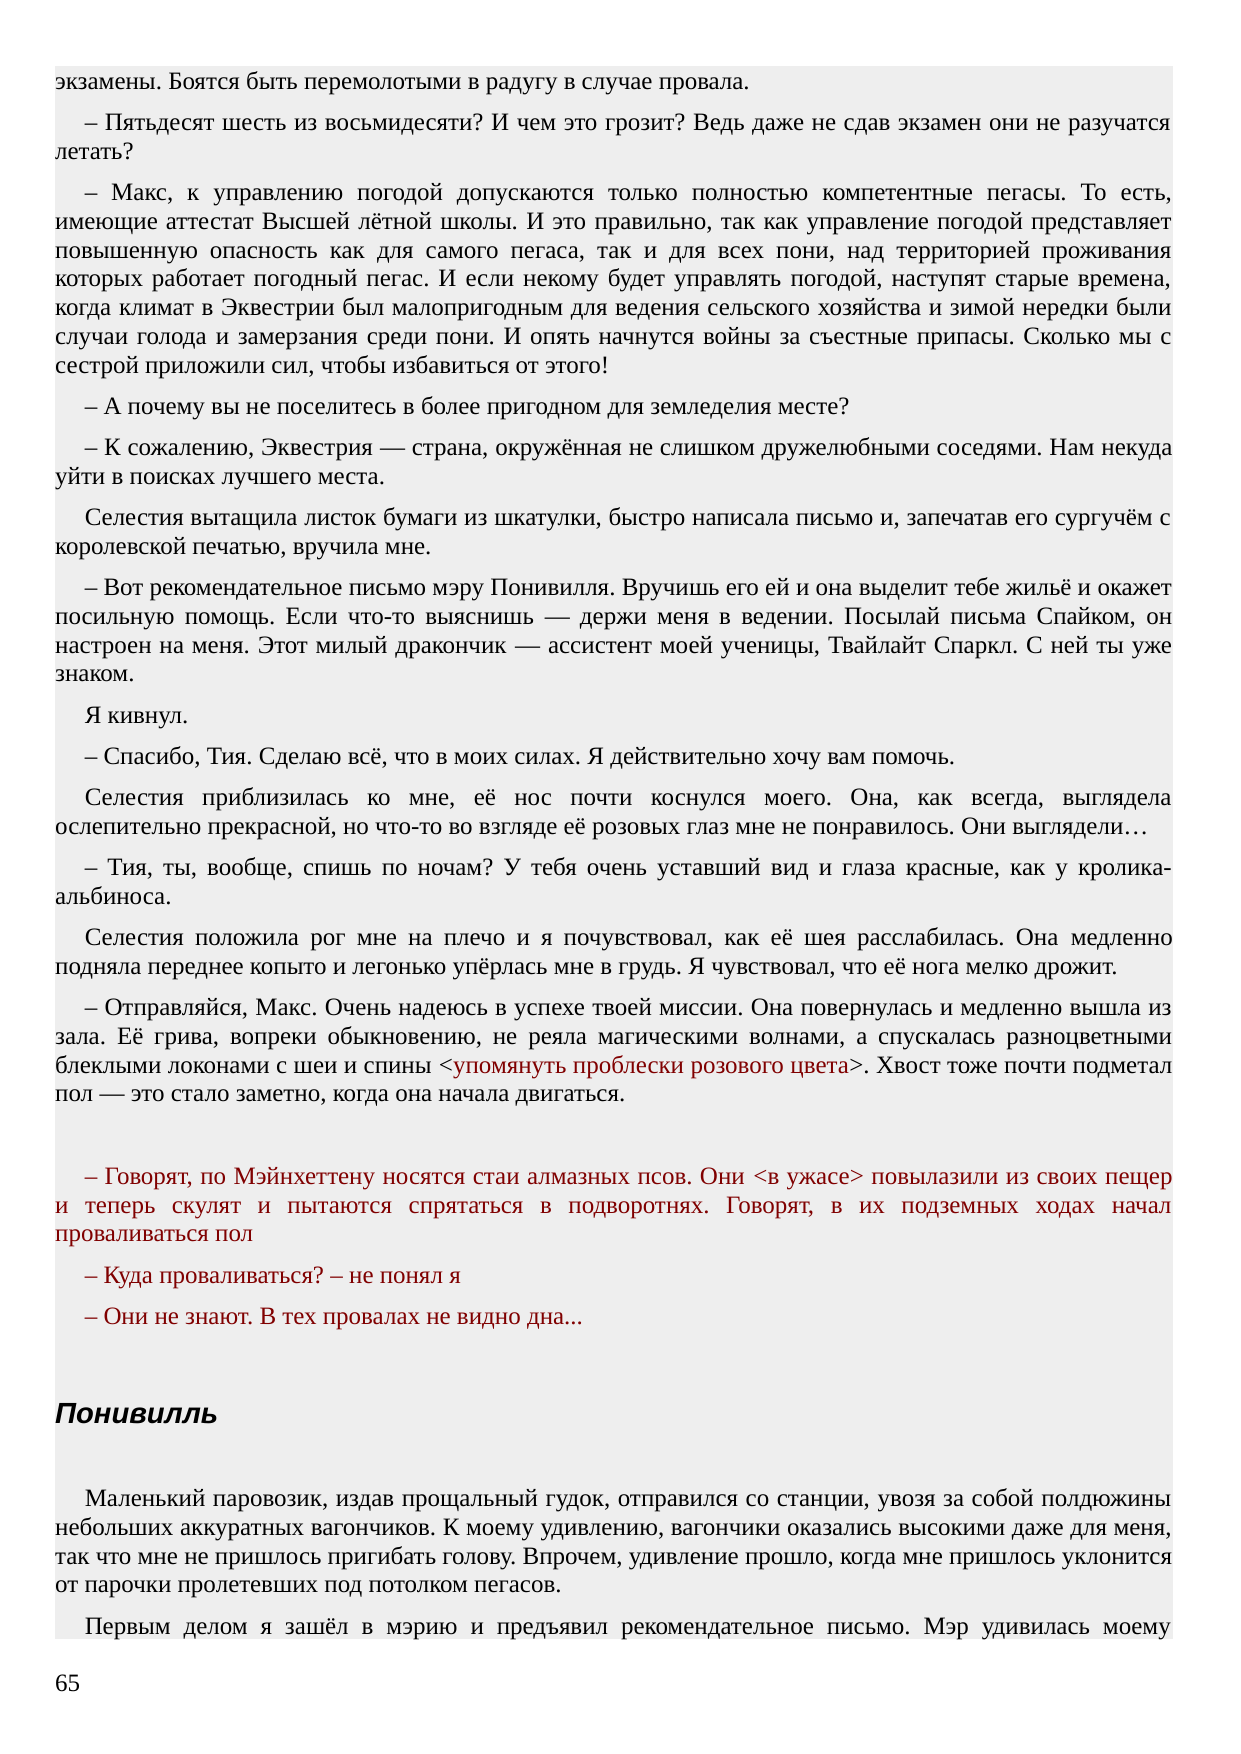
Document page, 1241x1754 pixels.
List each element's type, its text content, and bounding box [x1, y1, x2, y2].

text Я кивнул. [55, 700, 1173, 728]
text Маленький паровозик, издав прощальный гудок, отправился со станции, увозя за собой полдюжины небольших аккуратных вагончиков. К моему удивлению, вагончики оказались высокими даже для меня, так что мне не пришлось пригибать голову. Впрочем, удивление прошло, когда мне пришлось уклонится от парочки пролетевших под потолком пегасов. [55, 1483, 1173, 1598]
text – Макс, к управлению погодой допускаются только полностью компетентные пегасы. То есть, имеющие аттестат Высшей лётной школы. И это правильно, так как управление погодой представляет повышенную опасность как для самого пегаса, так и для всех пони, над территорией проживания которых работает погодный пегас. И если некому будет управлять погодой, наступят старые времена, когда климат в Эквестрии был малопригодным для ведения сельского хозяйства и зимой нередки были случаи голода и замерзания среди пони. И опять начнутся войны за съестные припасы. Сколько мы с сестрой приложили сил, чтобы избавиться от этого! [55, 177, 1173, 378]
text – Тия, ты, вообще, спишь по ночам? У тебя очень уставший вид и глаза красные, как у кролика-альбиноса. [55, 852, 1173, 910]
text – А почему вы не поселитесь в более пригодном для земледелия месте? [55, 391, 1173, 420]
text – Вот рекомендательное письмо мэру Понивилля. Вручишь его ей и она выделит тебе жильё и окажет посильную помощь. Если что-то выяснишь — держи меня в ведении. Посылай письма Спайком, он настроен на меня. Этот милый дракончик — ассистент моей ученицы, Твайлайт Спаркл. С ней ты уже знаком. [55, 572, 1173, 687]
text экзамены. Боятся быть перемолотыми в радугу в случае провала. [55, 66, 1173, 95]
text Селестия вытащила листок бумаги из шкатулки, быстро написала письмо и, запечатав его сургучём с королевской печатью, вручила мне. [55, 502, 1173, 560]
text Селестия приблизилась ко мне, её нос почти коснулся моего. Она, как всегда, выглядела ослепительно прекрасной, но что-то во взгляде её розовых глаз мне не понравилось. Они выглядели… [55, 782, 1173, 840]
text – Куда проваливаться? – не понял я [55, 1260, 1173, 1288]
text Селестия положила рог мне на плечо и я почувствовал, как её шея расслабилась. Она медленно подняла переднее копыто и легонько упёрлась мне в грудь. Я чувствовал, что её нога мелко дрожит. [55, 922, 1173, 980]
text – Пятьдесят шесть из восьмидесяти? И чем это грозит? Ведь даже не сдав экзамен они не разучатся летать? [55, 107, 1173, 165]
subtitle Понивилль [55, 1396, 1173, 1429]
text – Отправляйся, Макс. Очень надеюсь в успехе твоей миссии. Она повернулась и медленно вышла из зала. Её грива, вопреки обыкновению, не реяла магическими волнами, а спускалась разноцветными блеклыми локонами с шеи и спины <упомянуть проблески розового цвета>. Хвост тоже почти подметал пол — это стало заметно, когда она начала двигаться. [55, 992, 1173, 1107]
text – Они не знают. В тех провалах не видно дна... [55, 1301, 1173, 1330]
text – Спасибо, Тия. Сделаю всё, что в моих силах. Я действительно хочу вам помочь. [55, 741, 1173, 770]
text – К сожалению, Эквестрия — страна, окружённая не слишком дружелюбными соседями. Нам некуда уйти в поисках лучшего места. [55, 432, 1173, 490]
text Первым делом я зашёл в мэрию и предъявил рекомендательное письмо. Мэр удивилась моему [55, 1611, 1173, 1639]
text – Говорят, по Мэйнхеттену носятся стаи алмазных псов. Они <в ужасе> повылазили из своих пещер и теперь скулят и пытаются спрятаться в подворотнях. Говорят, в их подземных ходах начал проваливаться пол [55, 1161, 1173, 1247]
